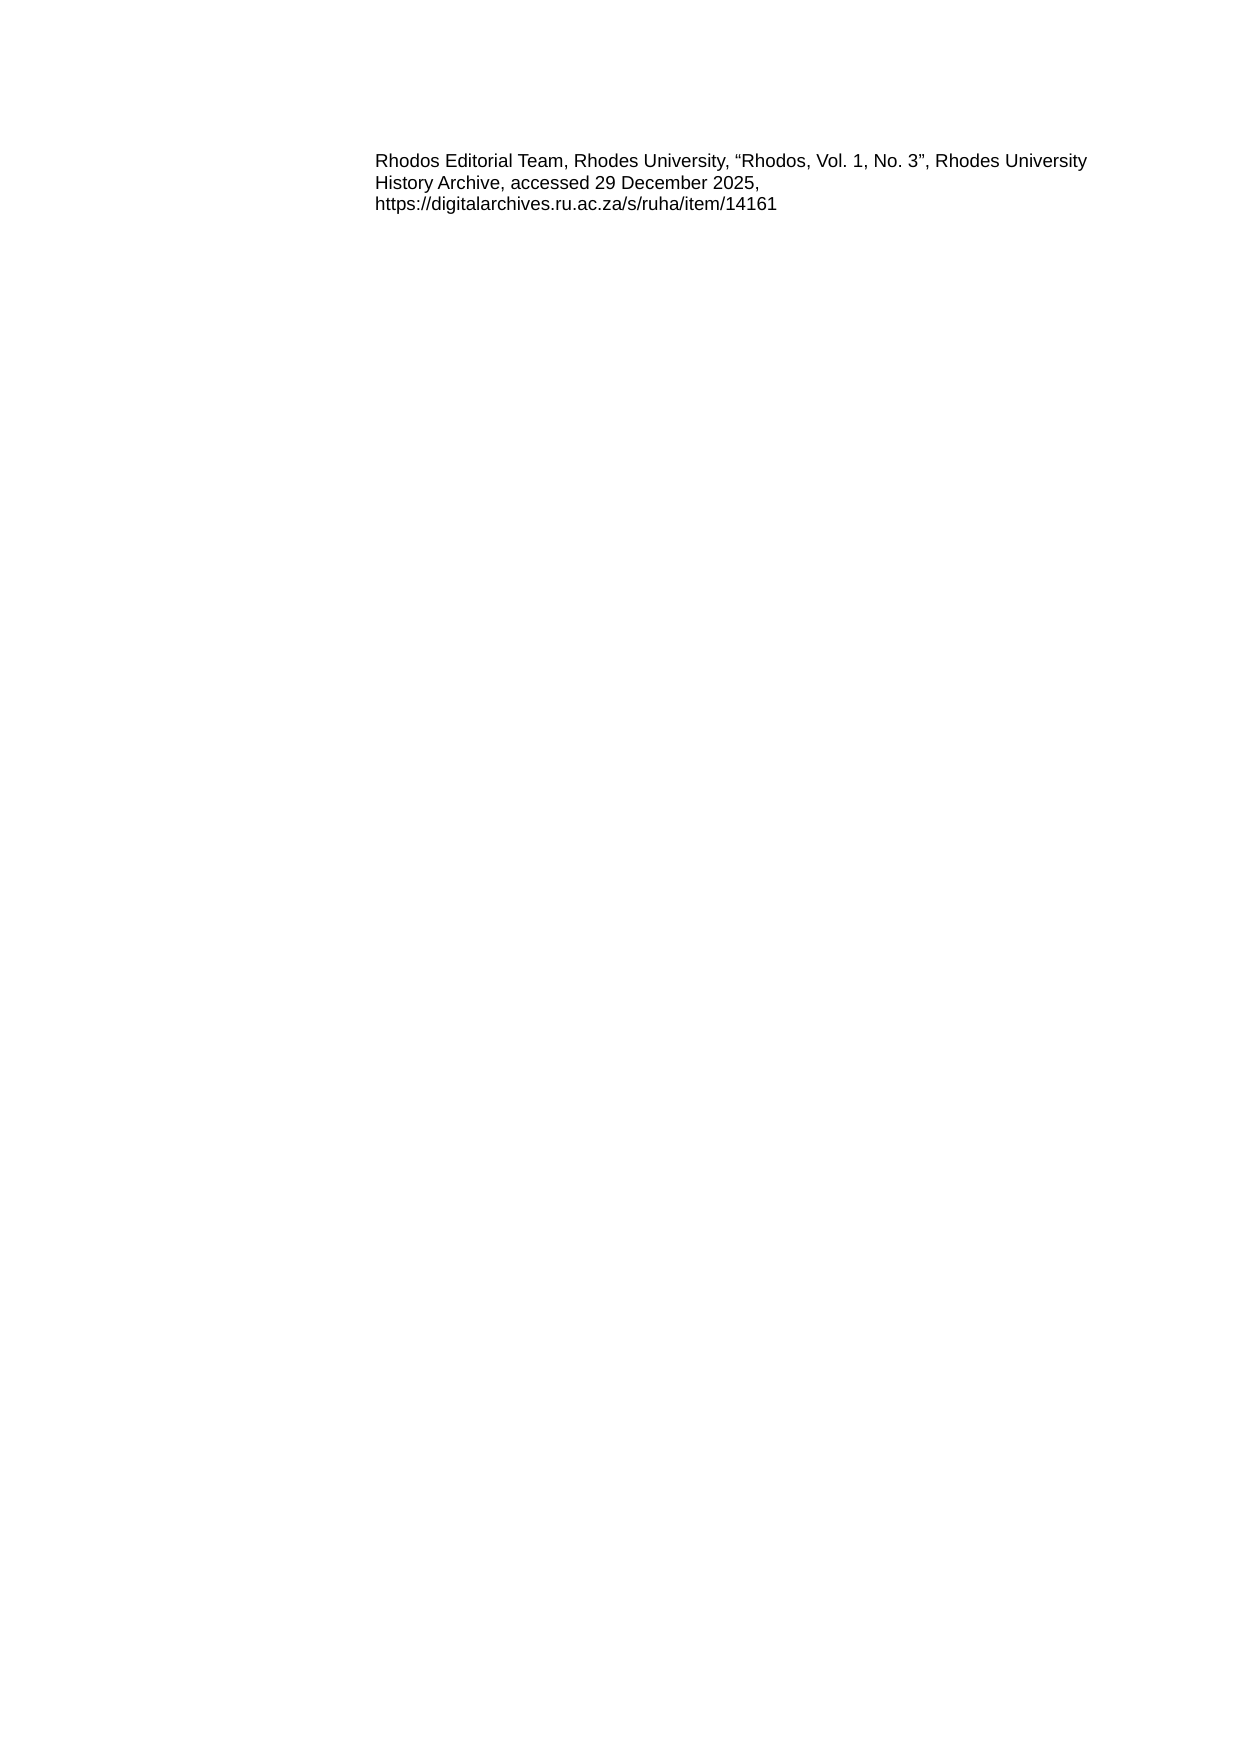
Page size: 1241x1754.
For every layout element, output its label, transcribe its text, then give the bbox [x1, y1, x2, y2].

text Rhodos Editorial Team, Rhodes University, “Rhodos, Vol. 1, No. 3”, Rhodes University History Archive, accessed 29 December 2025, https://digitalarchives.ru.ac.za/s/ruha/item/14161 [375, 150, 1090, 215]
